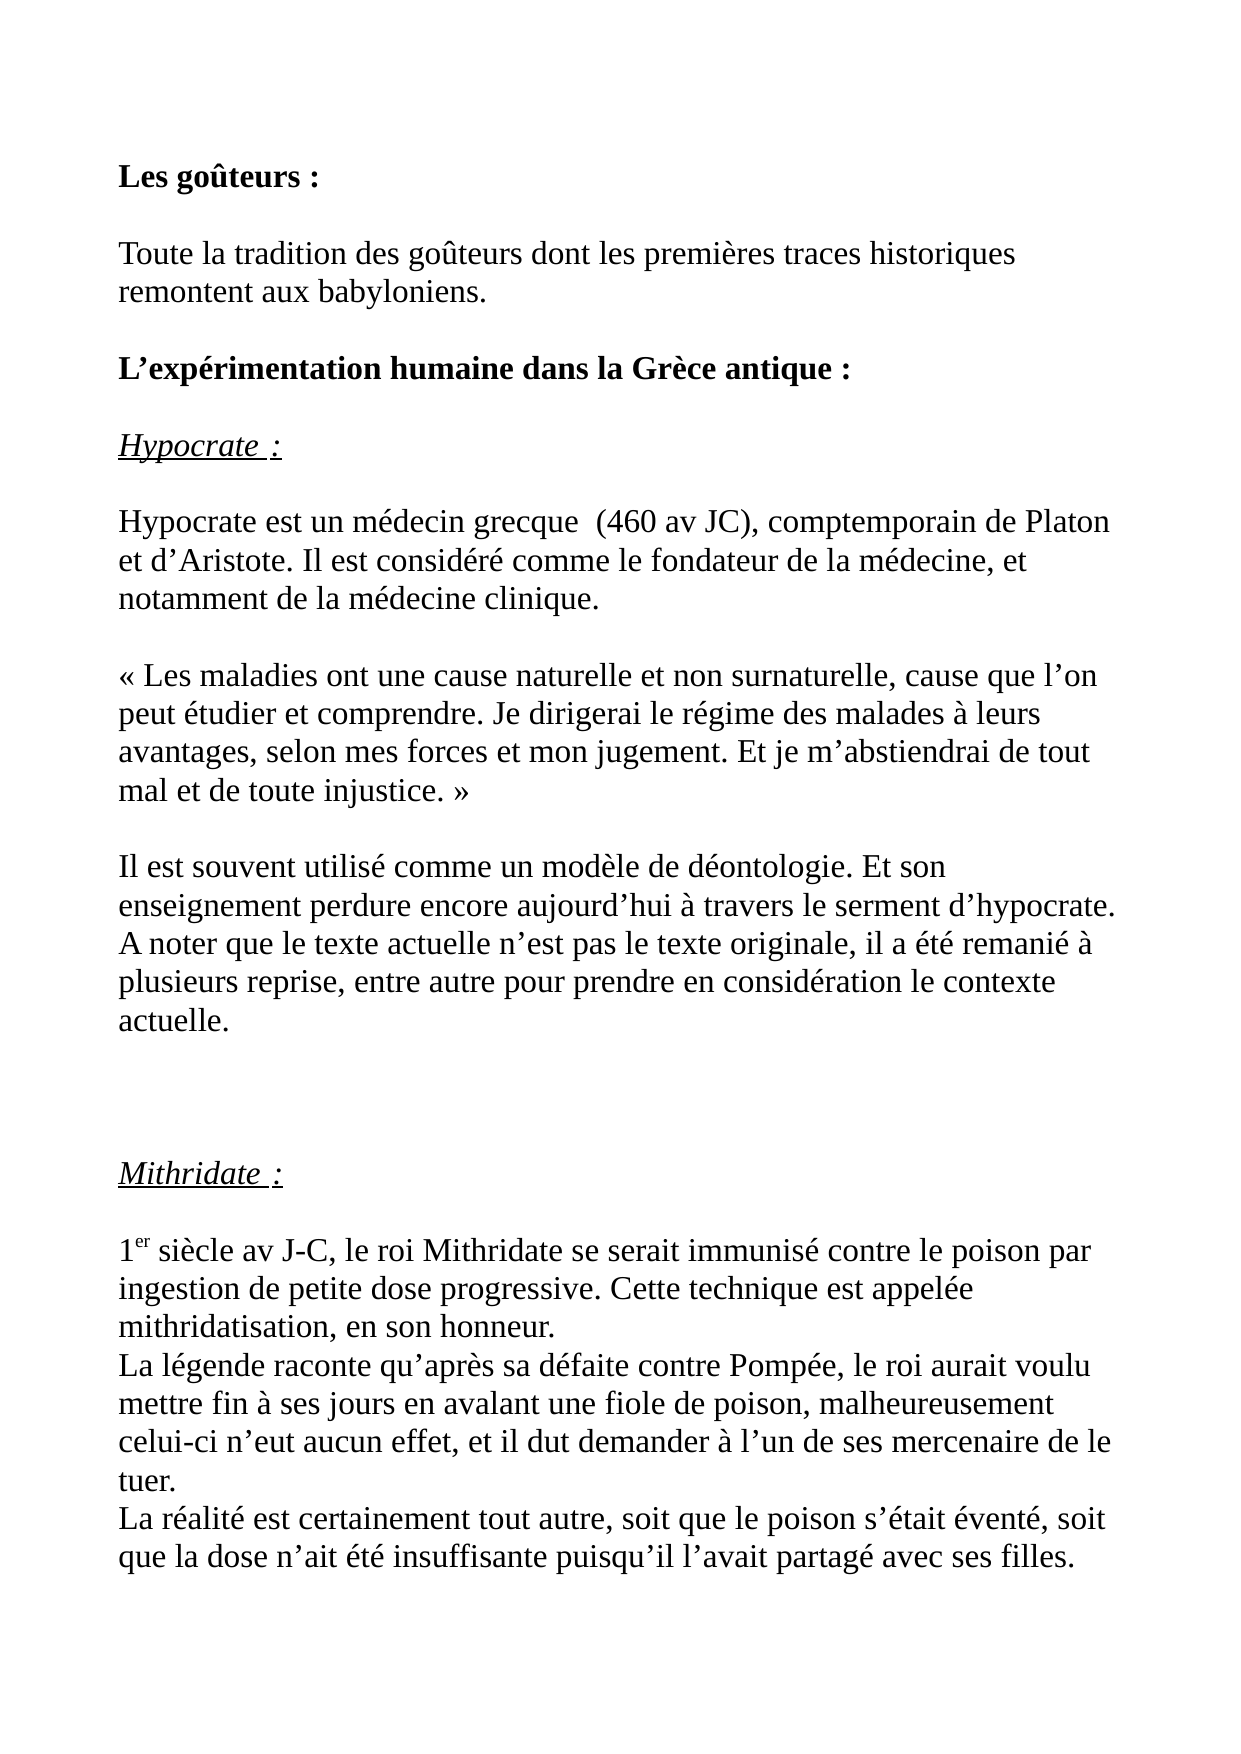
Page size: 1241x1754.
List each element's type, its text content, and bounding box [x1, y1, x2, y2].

text Toute la tradition des goûteurs dont les premières traces historiques remontent aux babyloniens. [118, 233, 1122, 310]
text plusieurs reprise, entre autre pour prendre en considération le contexte actuelle. [118, 961, 1122, 1038]
text Il est souvent utilisé comme un modèle de déontologie. Et son enseignement perdure encore aujourd’hui à travers le serment d’hypocrate. [118, 846, 1122, 923]
text La réalité est certainement tout autre, soit que le poison s’était éventé, soit que la dose n’ait été insuffisante puisqu’il l’avait partagé avec ses filles. [118, 1498, 1122, 1575]
text Hypocrate : [118, 425, 1122, 463]
text Hypocrate est un médecin grecque (460 av JC), comptemporain de Platon et d’Aristote. Il est considéré comme le fondateur de la médecine, et notamment de la médecine clinique. [118, 501, 1122, 616]
text A noter que le texte actuelle n’est pas le texte originale, il a été remanié à [118, 923, 1122, 961]
text L’expérimentation humaine dans la Grèce antique : [118, 348, 1122, 386]
text « Les maladies ont une cause naturelle et non surnaturelle, cause que l’on peut étudier et comprendre. Je dirigerai le régime des malades à leurs avantages, selon mes forces et mon jugement. Et je m’abstiendrai de tout mal et de toute injustice. » [118, 655, 1122, 808]
text Les goûteurs : [118, 156, 1122, 195]
text Mithridate : [118, 1153, 1122, 1191]
text 1er siècle av J-C, le roi Mithridate se serait immunisé contre le poison par ingestion de petite dose progressive. Cette technique est appelée mithridatisation, en son honneur. [118, 1230, 1122, 1345]
text La légende raconte qu’après sa défaite contre Pompée, le roi aurait voulu mettre fin à ses jours en avalant une fiole de poison, malheureusement celui-ci n’eut aucun effet, et il dut demander à l’un de ses mercenaire de le tuer. [118, 1345, 1122, 1498]
